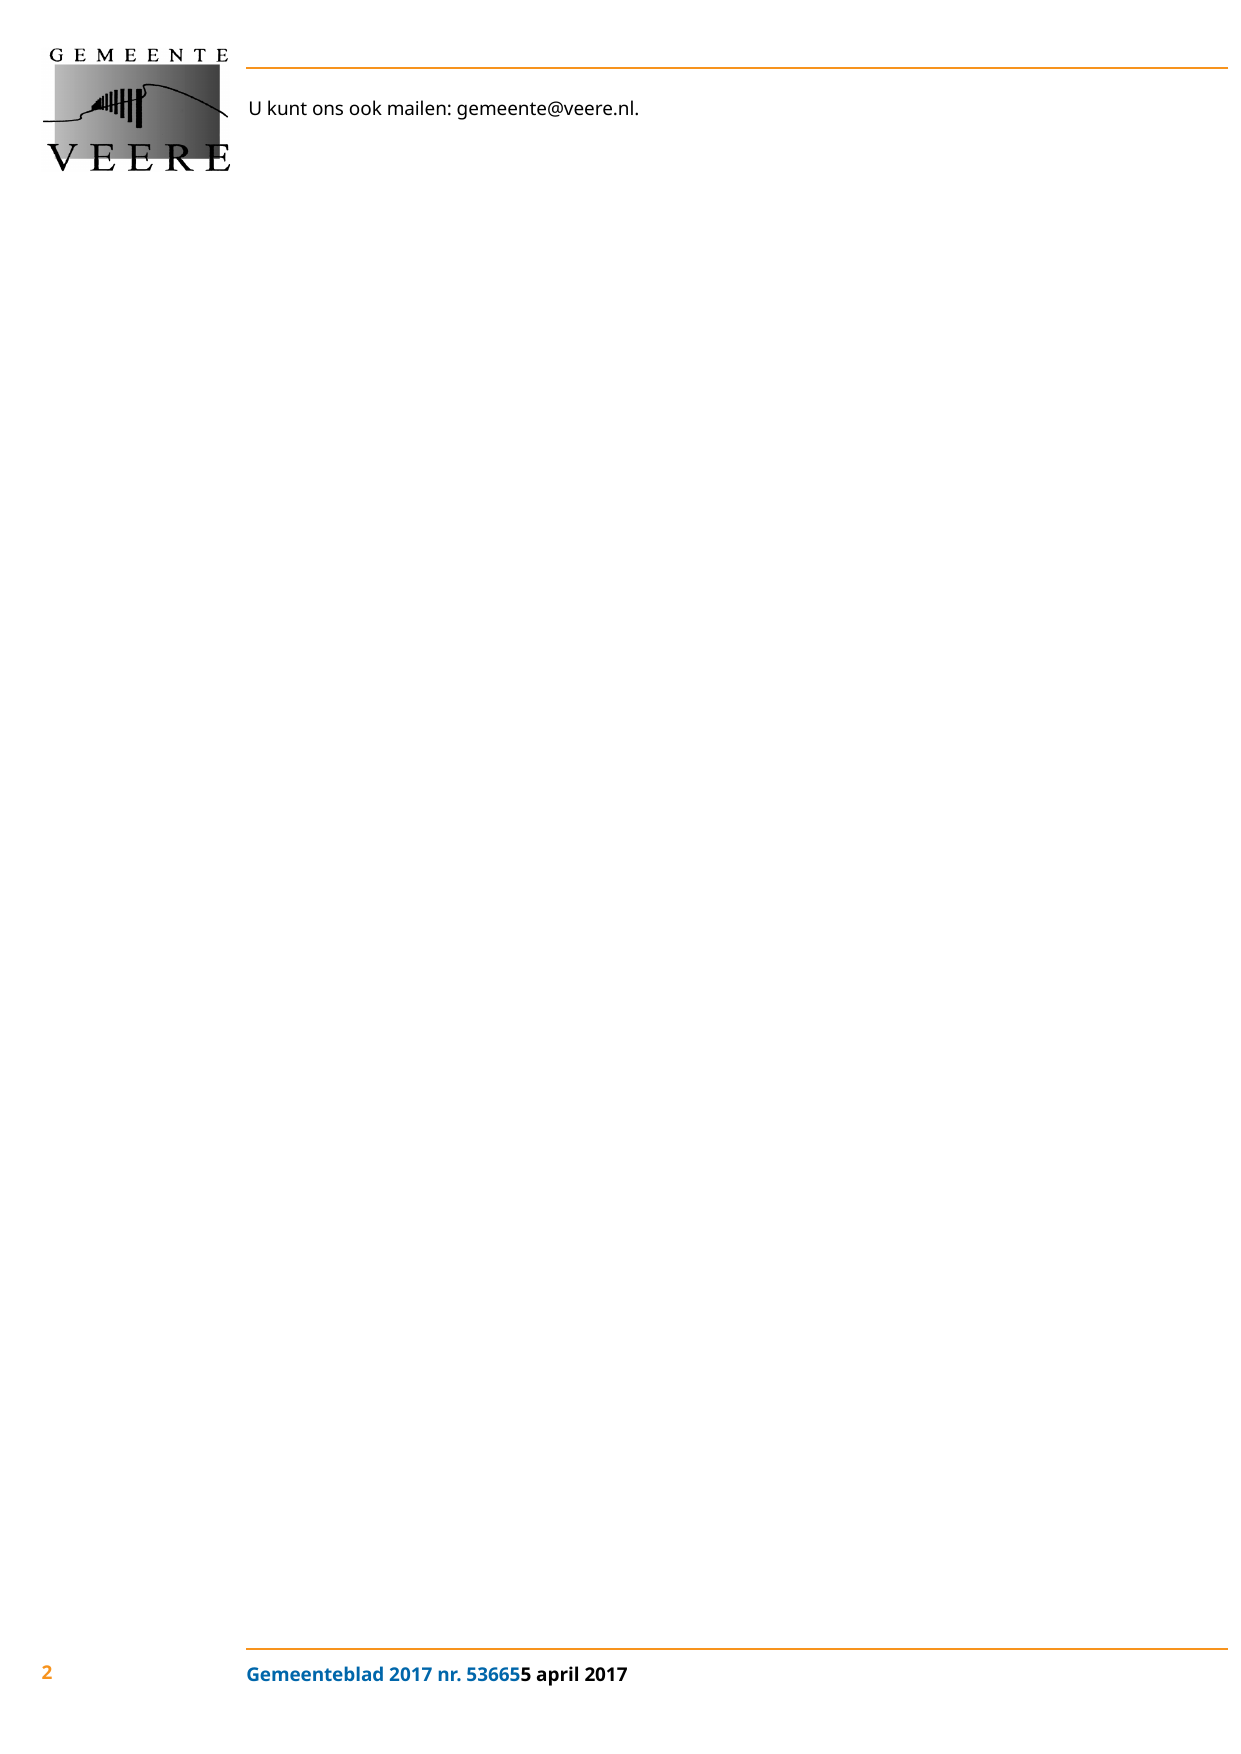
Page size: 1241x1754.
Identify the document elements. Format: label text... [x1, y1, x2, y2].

text U kunt ons ook mailen: gemeente@veere.nl. [248, 95, 1152, 121]
picture [41, 47, 231, 172]
